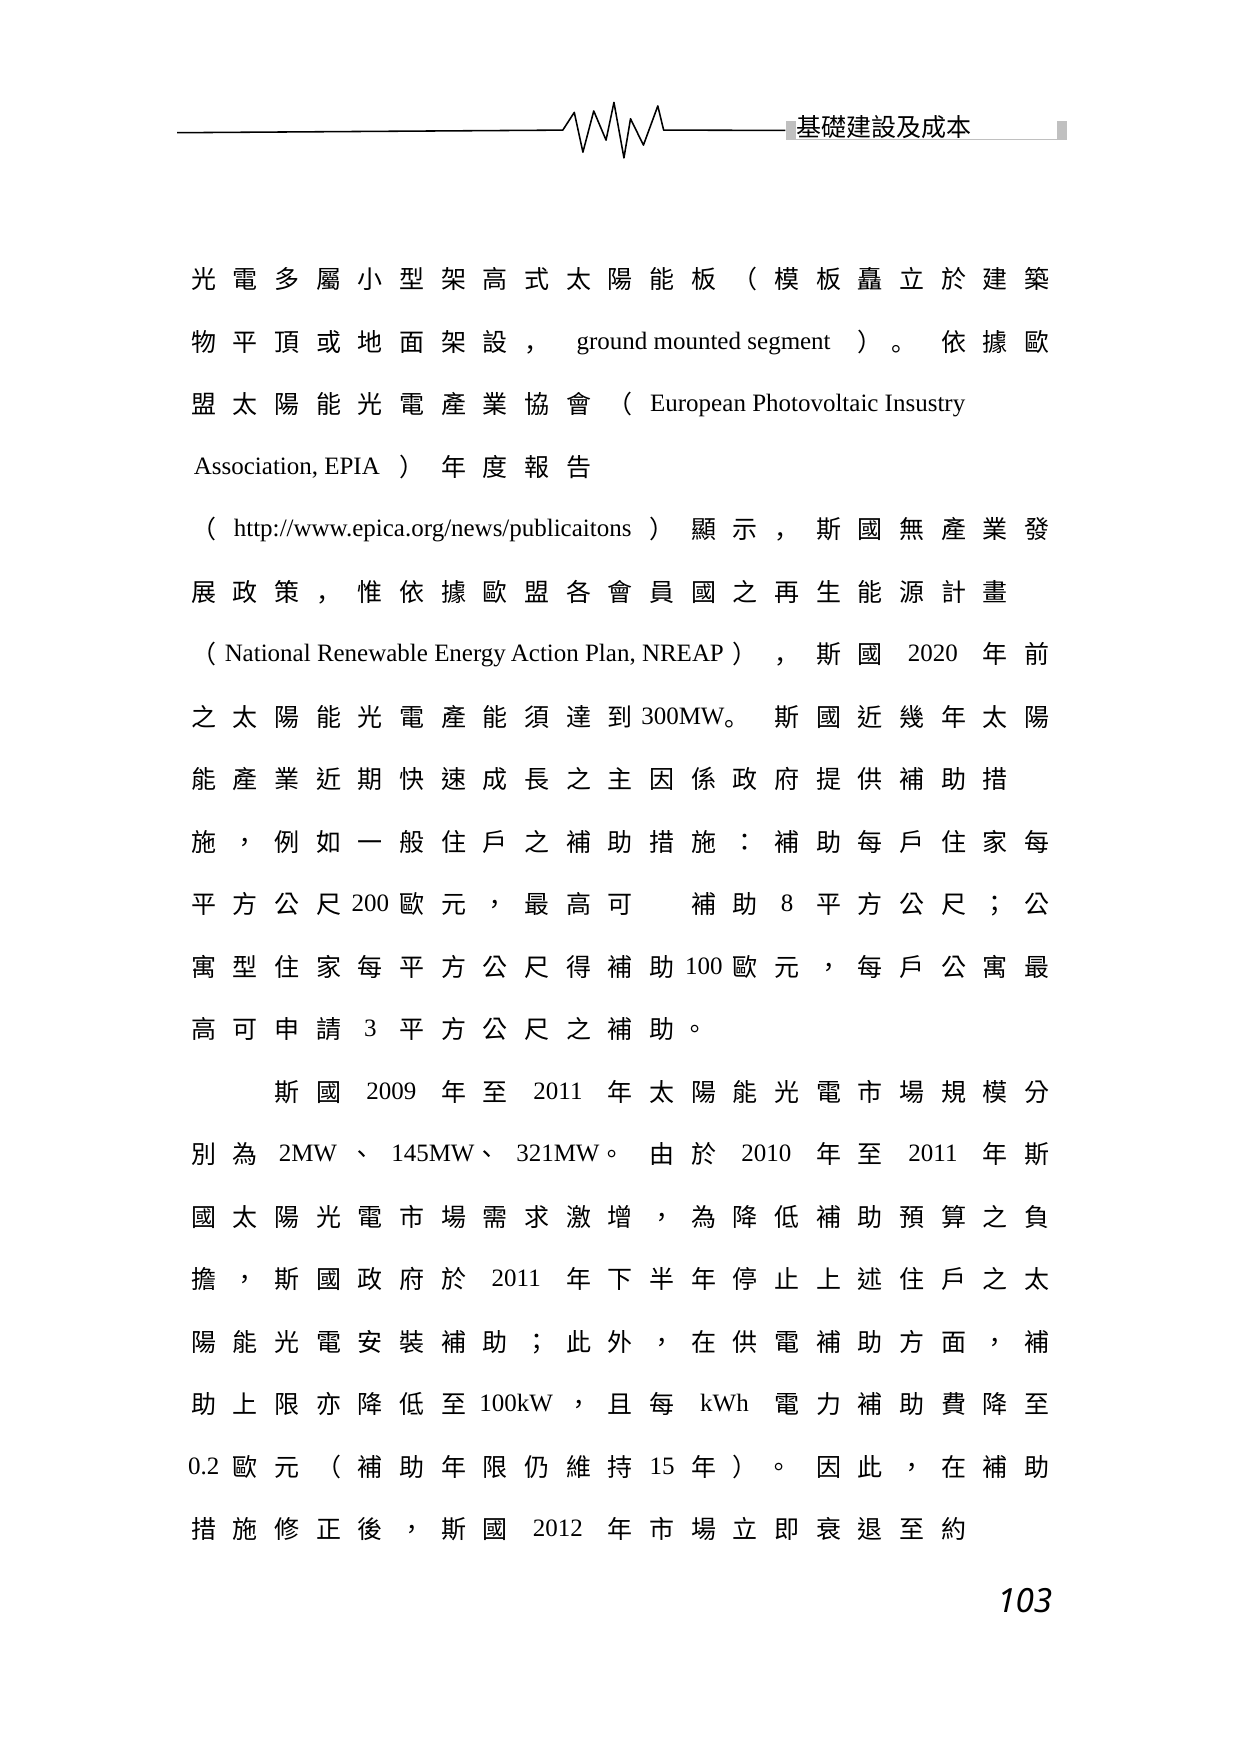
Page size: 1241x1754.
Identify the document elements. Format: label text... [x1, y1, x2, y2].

text 斯國2009年至2011年太陽能光電市場規模分別為2MW、145MW、321MW。由於2010年至2011年斯國太陽光電市場需求激增，為降低補助預算之負擔，斯國政府於2011年下半年停止上述住戶之太陽能光電安裝補助；此外，在供電補助方面，補助上限亦降低至100kW，且每kWh電力補助費降至0.2歐元（補助年限仍維持15年）。因此，在補助措施修正後，斯國2012年市場立即衰退至約 [183, 1049, 1058, 1549]
text 光電多屬小型架高式太陽能板（模板矗立於建築物平頂或地面架設，ground mounted segment）。依據歐盟太陽能光電產業協會（European Photovoltaic Insustry Association, EPIA）年度報告（http://www.epica.org/news/publicaitons）顯示，斯國無產業發展政策，惟依據歐盟各會員國之再生能源計畫（National Renewable Energy Action Plan, NREAP），斯國2020年前之太陽能光電產能須達到300MW。斯國近幾年太陽能產業近期快速成長之主因係政府提供補助措施，例如一般住戶之補助措施：補助每戶住家每平方公尺200歐元，最高可 補助8平方公尺；公寓型住家每平方公尺得補助100歐元，每戶公寓最高可申請3平方公尺之補助。 [183, 236, 1058, 1049]
